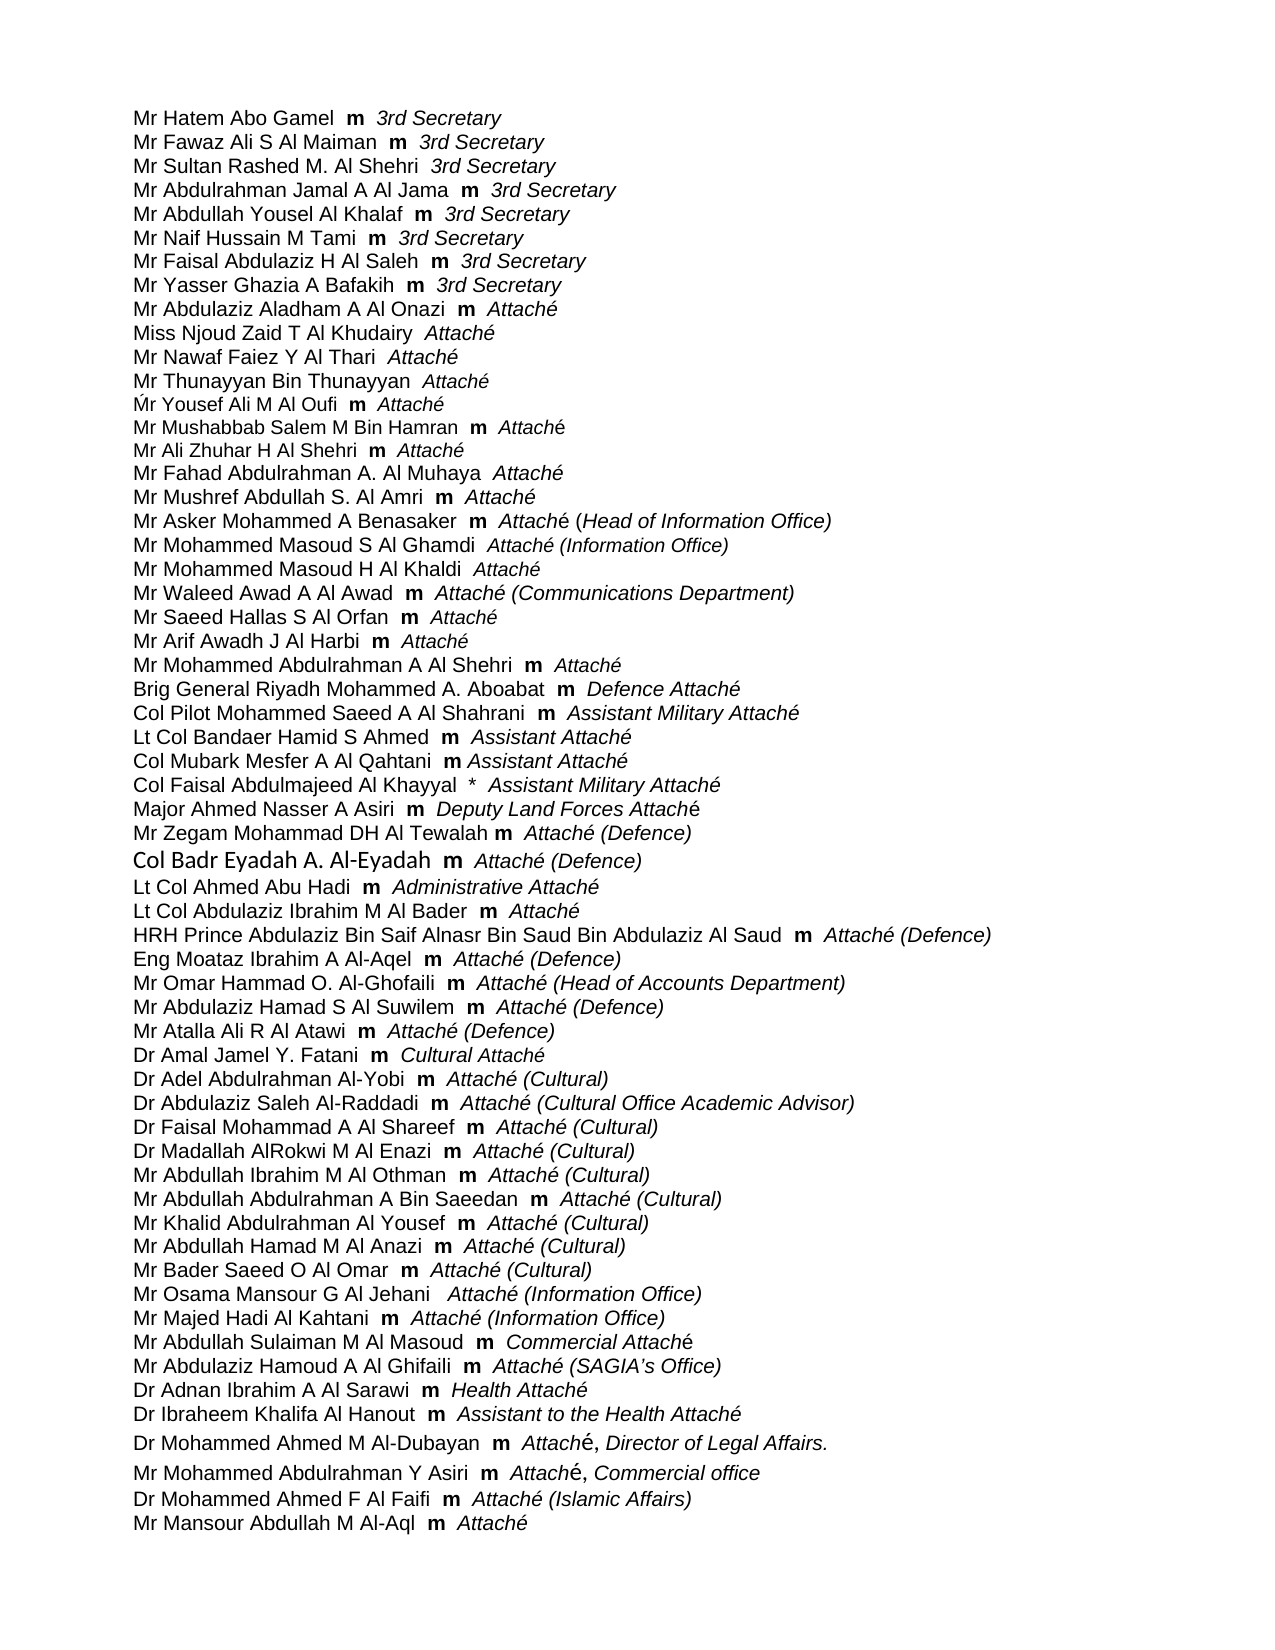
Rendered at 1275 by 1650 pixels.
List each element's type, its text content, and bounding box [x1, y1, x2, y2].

text Col Faisal Abdulmajeed Al Khayyal * Assistant Military Attaché [133, 773, 1181, 797]
text Mr Asker Mohammed A Benasaker m Attaché (Head of Information Office) [133, 509, 1181, 533]
text Dr Abdulaziz Saleh Al-Raddadi m Attaché (Cultural Office Academic Advisor) [133, 1091, 1181, 1114]
text Mr Faisal Abdulaziz H Al Saleh m 3rd Secretary [133, 249, 1181, 273]
text Col Badr Eyadah A. Al-Eyadah m Attaché (Defence) Lt Col Ahmed Abu Hadi m Administrative Attaché [133, 844, 1181, 899]
text Brig General Riyadh Mohammed A. Aboabat m Defence Attaché [133, 677, 1181, 701]
text Mr Ali Zhuhar H Al Shehri m Attaché [133, 438, 1181, 461]
text Mr Atalla Ali R Al Atawi m Attaché (Defence) [133, 1019, 1181, 1043]
text Mr Hatem Abo Gamel m 3rd Secretary [133, 106, 1181, 129]
text Mr Zegam Mohammad DH Al Tewalah m Attaché (Defence) [133, 821, 1181, 844]
text Mr Bader Saeed O Al Omar m Attaché (Cultural) [133, 1258, 1181, 1282]
text Miss Njoud Zaid T Al Khudairy Attaché Mr Nawaf Faiez Y Al Thari Attaché [133, 321, 1181, 369]
text Mr Osama Mansour G Al Jehani Attaché (Information Office) [133, 1282, 1181, 1306]
text Mr Majed Hadi Al Kahtani m Attaché (Information Office) [133, 1306, 1181, 1330]
text Col Pilot Mohammed Saeed A Al Shahrani m Assistant Military Attaché [133, 701, 1181, 725]
text Mr Abdullah Yousel Al Khalaf m 3rd Secretary [133, 201, 1181, 225]
text Mr Mushabbab Salem M Bin Hamran m Attaché [133, 416, 1181, 438]
text Ḿr Yousef Ali M Al Oufi m Attaché [133, 393, 1181, 416]
text Mr Omar Hammad O. Al-Ghofaili m Attaché (Head of Accounts Department) Mr Abdulaziz Hamad S Al Suwilem m Attaché (Defence) [133, 971, 1181, 1019]
text Dr Madallah AlRokwi M Al Enazi m Attaché (Cultural) [133, 1138, 1181, 1162]
text Dr Adnan Ibrahim A Al Sarawi m Health Attaché [133, 1378, 1181, 1402]
text Mr Mohammed Masoud S Al Ghamdi Attaché (Information Office) [133, 533, 1181, 557]
text Mr Saeed Hallas S Al Orfan m Attaché [133, 605, 1181, 629]
text Mr Abdullah Hamad M Al Anazi m Attaché (Cultural) [133, 1234, 1181, 1258]
text Mr Mohammed Abdulrahman Y Asiri m Attaché, Commercial office Dr Mohammed Ahmed F Al Faifi m Attaché (Islamic Affairs) [133, 1457, 1181, 1511]
text Lt Col Bandaer Hamid S Ahmed m Assistant Attaché [133, 725, 1181, 749]
text Mr Fahad Abdulrahman A. Al Muhaya Attaché Mr Mushref Abdullah S. Al Amri m Attaché [133, 461, 1181, 509]
text Mr Abdulaziz Hamoud A Al Ghifaili m Attaché (SAGIA’s Office) [133, 1354, 1181, 1378]
text Mr Mansour Abdullah M Al-Aql m Attaché [133, 1511, 1181, 1535]
text Mr Abdulrahman Jamal A Al Jama m 3rd Secretary [133, 177, 1181, 201]
text Mr Abdullah Sulaiman M Al Masoud m Commercial Attaché [133, 1330, 1181, 1354]
text Eng Moataz Ibrahim A Al-Aqel m Attaché (Defence) [133, 947, 1181, 971]
text Lt Col Abdulaziz Ibrahim M Al Bader m Attaché [133, 899, 1181, 923]
text Mr Mohammed Masoud H Al Khaldi Attaché [133, 557, 1181, 581]
text Mr Sultan Rashed M. Al Shehri 3rd Secretary [133, 153, 1181, 177]
text Dr Ibraheem Khalifa Al Hanout m Assistant to the Health Attaché Dr Mohammed Ahmed M Al-Dubayan m Attaché, Director of Legal Affairs. [133, 1402, 1181, 1457]
text Mr Abdulaziz Aladham A Al Onazi m Attaché [133, 297, 1181, 321]
text Mr Thunayyan Bin Thunayyan Attaché [133, 369, 1181, 393]
text Mr Yasser Ghazia A Bafakih m 3rd Secretary [133, 273, 1181, 297]
text Mr Naif Hussain M Tami m 3rd Secretary [133, 225, 1181, 249]
text Col Mubark Mesfer A Al Qahtani m Assistant Attaché [133, 749, 1181, 773]
text Dr Faisal Mohammad A Al Shareef m Attaché (Cultural) [133, 1114, 1181, 1138]
text Mr Waleed Awad A Al Awad m Attaché (Communications Department) [133, 581, 1181, 605]
text HRH Prince Abdulaziz Bin Saif Alnasr Bin Saud Bin Abdulaziz Al Saud m Attaché (Defence) [133, 923, 1181, 947]
text Mr Mohammed Abdulrahman A Al Shehri m Attaché [133, 653, 1181, 677]
text Mr Abdullah Ibrahim M Al Othman m Attaché (Cultural) [133, 1162, 1181, 1186]
text Mr Abdullah Abdulrahman A Bin Saeedan m Attaché (Cultural) Mr Khalid Abdulrahman Al Yousef m Attaché (Cultural) [133, 1186, 1181, 1234]
text Major Ahmed Nasser A Asiri m Deputy Land Forces Attaché [133, 797, 1181, 821]
text Mr Arif Awadh J Al Harbi m Attaché [133, 629, 1181, 653]
text Mr Fawaz Ali S Al Maiman m 3rd Secretary [133, 129, 1181, 153]
text Dr Amal Jamel Y. Fatani m Cultural Attaché Dr Adel Abdulrahman Al-Yobi m Attaché (Cultural) [133, 1043, 1181, 1091]
